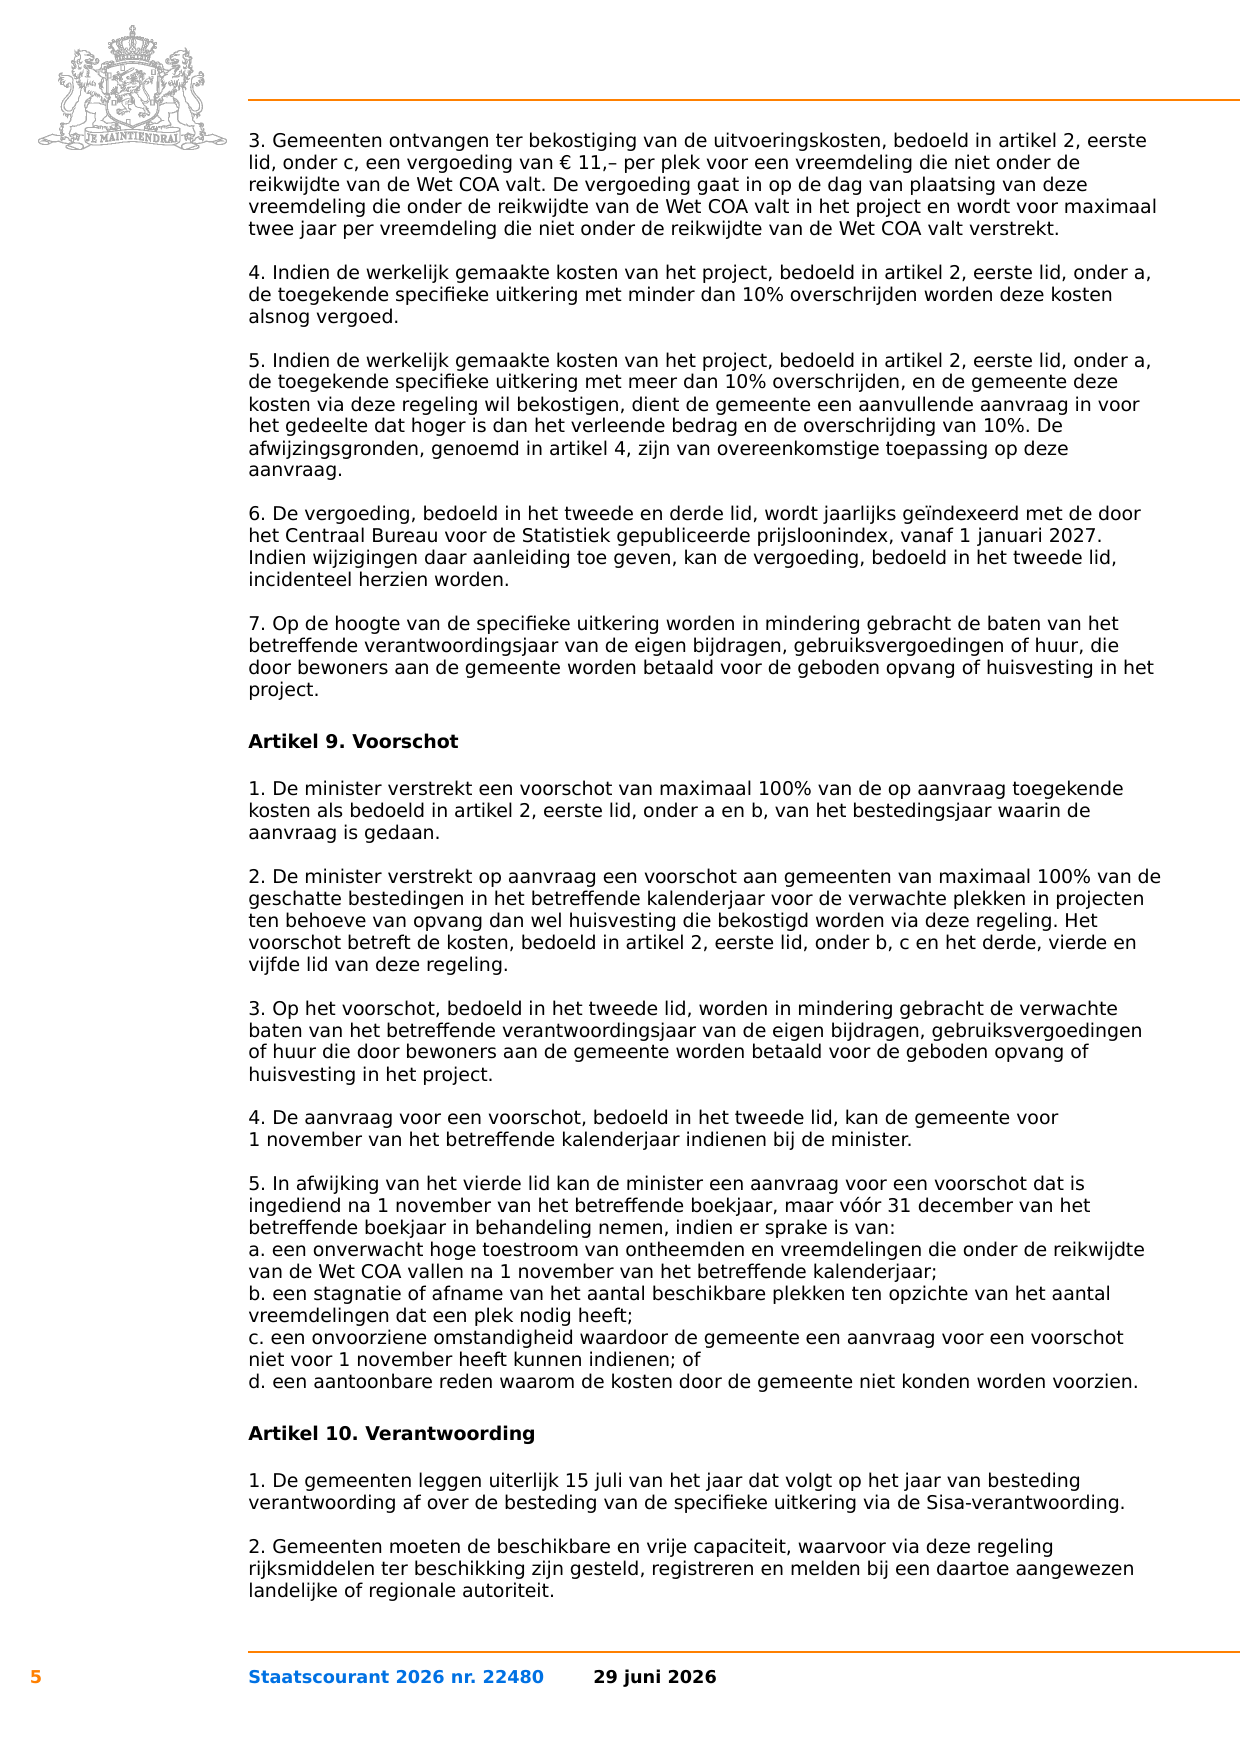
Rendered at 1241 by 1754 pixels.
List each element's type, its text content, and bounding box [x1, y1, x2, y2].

text 3. Gemeenten ontvangen ter bekostiging van de uitvoeringskosten, bedoeld in artikel 2, eerste lid, onder c, een vergoeding van € 11,– per plek voor een vreemdeling die niet onder de reikwijdte van de Wet COA valt. De vergoeding gaat in op de dag van plaatsing van deze vreemdeling die onder de reikwijdte van de Wet COA valt in het project en wordt voor maximaal twee jaar per vreemdeling die niet onder de reikwijdte van de Wet COA valt verstrekt. [248, 130, 1163, 240]
subtitle Artikel 9. Voorschot [248, 731, 1163, 753]
text 7. Op de hoogte van de specifieke uitkering worden in mindering gebracht de baten van het betreffende verantwoordingsjaar van de eigen bijdragen, gebruiksvergoedingen of huur, die door bewoners aan de gemeente worden betaald voor de geboden opvang of huisvesting in het project. [248, 613, 1163, 701]
text 1. De minister verstrekt een voorschot van maximaal 100% van de op aanvraag toegekende kosten als bedoeld in artikel 2, eerste lid, onder a en b, van het bestedingsjaar waarin de aanvraag is gedaan. [248, 778, 1163, 844]
text b. een stagnatie of afname van het aantal beschikbare plekken ten opzichte van het aantal vreemdelingen dat een plek nodig heeft; [248, 1283, 1163, 1327]
text d. een aantoonbare reden waarom de kosten door de gemeente niet konden worden voorzien. [248, 1371, 1163, 1393]
text 2. Gemeenten moeten de beschikbare en vrije capaciteit, waarvoor via deze regeling rijksmiddelen ter beschikking zijn gesteld, registreren en melden bij een daartoe aangewezen landelijke of regionale autoriteit. [248, 1536, 1163, 1602]
picture [38, 25, 227, 150]
text a. een onverwacht hoge toestroom van ontheemden en vreemdelingen die onder de reikwijdte van de Wet COA vallen na 1 november van het betreffende kalenderjaar; [248, 1239, 1163, 1283]
text 3. Op het voorschot, bedoeld in het tweede lid, worden in mindering gebracht de verwachte baten van het betreffende verantwoordingsjaar van de eigen bijdragen, gebruiksvergoedingen of huur die door bewoners aan de gemeente worden betaald voor de geboden opvang of huisvesting in het project. [248, 997, 1163, 1085]
text 5. Indien de werkelijk gemaakte kosten van het project, bedoeld in artikel 2, eerste lid, onder a, de toegekende specifieke uitkering met meer dan 10% overschrijden, en de gemeente deze kosten via deze regeling wil bekostigen, dient de gemeente een aanvullende aanvraag in voor het gedeelte dat hoger is dan het verleende bedrag en de overschrijding van 10%. De afwijzingsgronden, genoemd in artikel 4, zijn van overeenkomstige toepassing op deze aanvraag. [248, 349, 1163, 481]
subtitle Artikel 10. Verantwoording [248, 1423, 1163, 1445]
text 5. In afwijking van het vierde lid kan de minister een aanvraag voor een voorschot dat is ingediend na 1 november van het betreffende boekjaar, maar vóór 31 december van het betreffende boekjaar in behandeling nemen, indien er sprake is van: [248, 1173, 1163, 1239]
text 4. Indien de werkelijk gemaakte kosten van het project, bedoeld in artikel 2, eerste lid, onder a, de toegekende specifieke uitkering met minder dan 10% overschrijden worden deze kosten alsnog vergoed. [248, 262, 1163, 328]
text 4. De aanvraag voor een voorschot, bedoeld in het tweede lid, kan de gemeente voor 1 november van het betreffende kalenderjaar indienen bij de minister. [248, 1107, 1163, 1151]
text 2. De minister verstrekt op aanvraag een voorschot aan gemeenten van maximaal 100% van de geschatte bestedingen in het betreffende kalenderjaar voor de verwachte plekken in projecten ten behoeve van opvang dan wel huisvesting die bekostigd worden via deze regeling. Het voorschot betreft de kosten, bedoeld in artikel 2, eerste lid, onder b, c en het derde, vierde en vijfde lid van deze regeling. [248, 866, 1163, 976]
text c. een onvoorziene omstandigheid waardoor de gemeente een aanvraag voor een voorschot niet voor 1 november heeft kunnen indienen; of [248, 1327, 1163, 1371]
text 1. De gemeenten leggen uiterlijk 15 juli van het jaar dat volgt op het jaar van besteding verantwoording af over de besteding van de specifieke uitkering via de Sisa-verantwoording. [248, 1470, 1163, 1514]
text 6. De vergoeding, bedoeld in het tweede en derde lid, wordt jaarlijks geïndexeerd met de door het Centraal Bureau voor de Statistiek gepubliceerde prijsloonindex, vanaf 1 januari 2027. Indien wijzigingen daar aanleiding toe geven, kan de vergoeding, bedoeld in het tweede lid, incidenteel herzien worden. [248, 503, 1163, 591]
